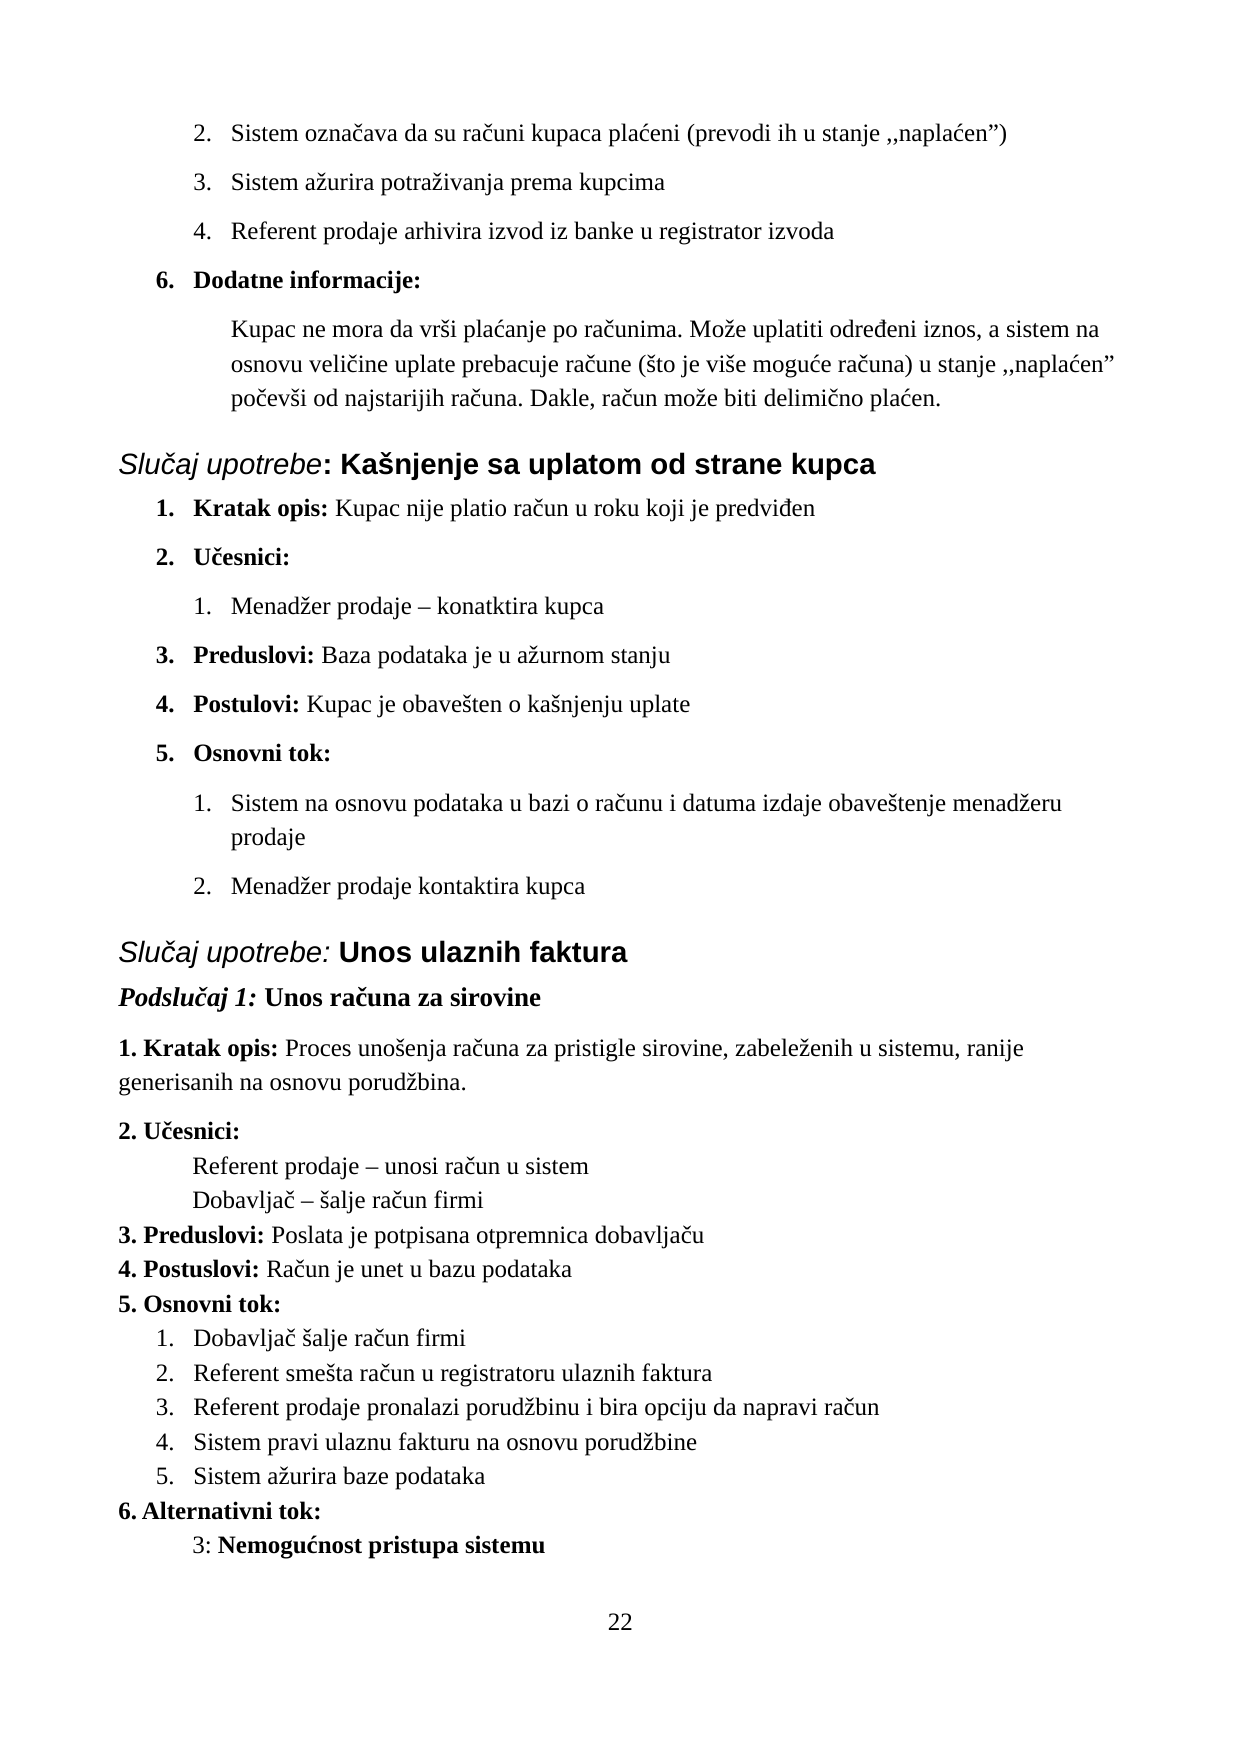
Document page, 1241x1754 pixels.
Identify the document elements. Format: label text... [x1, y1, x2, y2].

text 2. Učesnici: [118, 1116, 1122, 1145]
subtitle Slučaj upotrebe: Unos ulaznih faktura [118, 935, 1122, 968]
list Dodatne informacije: [156, 265, 1122, 294]
list Dobavljač šalje račun firmi [156, 1323, 1122, 1352]
list Kratak opis: Kupac nije platio račun u roku koji je predviđen [156, 493, 1122, 522]
list Preduslovi: Baza podataka je u ažurnom stanju [156, 640, 1122, 669]
list Osnovni tok: [156, 738, 1122, 767]
list Menadžer prodaje – konatktira kupca [193, 591, 1122, 620]
list Referent prodaje pronalazi porudžbinu i bira opciju da napravi račun [156, 1392, 1122, 1421]
list Sistem pravi ulaznu fakturu na osnovu porudžbine [156, 1427, 1122, 1456]
text 6. Alternativni tok: [118, 1496, 1122, 1524]
list Referent smešta račun u registratoru ulaznih faktura [156, 1358, 1122, 1387]
text 5. Osnovni tok: [118, 1289, 1122, 1318]
list Sistem ažurira baze podataka [156, 1461, 1122, 1490]
list Sistem označava da su računi kupaca plaćeni (prevodi ih u stanje ,,naplaćen”) [193, 118, 1122, 147]
text 3: Nemogućnost pristupa sistemu [118, 1530, 1122, 1559]
list Postulovi: Kupac je obavešten o kašnjenju uplate [156, 689, 1122, 718]
list Kupac ne mora da vrši plaćanje po računima. Može uplatiti određeni iznos, a sistem na osnovu veličine uplate prebacuje račune (što je više moguće računa) u stanje ,,naplaćen” počevši od najstarijih računa. Dakle, račun može biti delimično plaćen. [231, 314, 1122, 412]
subtitle Slučaj upotrebe: Kašnjenje sa uplatom od strane kupca [118, 447, 1122, 481]
list Menadžer prodaje kontaktira kupca [193, 871, 1122, 900]
list Sistem na osnovu podataka u bazi o računu i datuma izdaje obaveštenje menadžeru prodaje [193, 788, 1122, 851]
text Referent prodaje – unosi račun u sistem [118, 1151, 1122, 1180]
list Učesnici: [156, 542, 1122, 571]
list Sistem ažurira potraživanja prema kupcima [193, 167, 1122, 196]
list Referent prodaje arhivira izvod iz banke u registrator izvoda [193, 216, 1122, 245]
text 3. Preduslovi: Poslata je potpisana otpremnica dobavljaču [118, 1220, 1122, 1249]
text 4. Postuslovi: Račun je unet u bazu podataka [118, 1254, 1122, 1283]
text Podslučaj 1: Unos računa za sirovine [118, 981, 1122, 1012]
text 1. Kratak opis: Proces unošenja računa za pristigle sirovine, zabeleženih u sistemu, ranije generisanih na osnovu porudžbina. [118, 1033, 1122, 1096]
text Dobavljač – šalje račun firmi [118, 1185, 1122, 1214]
